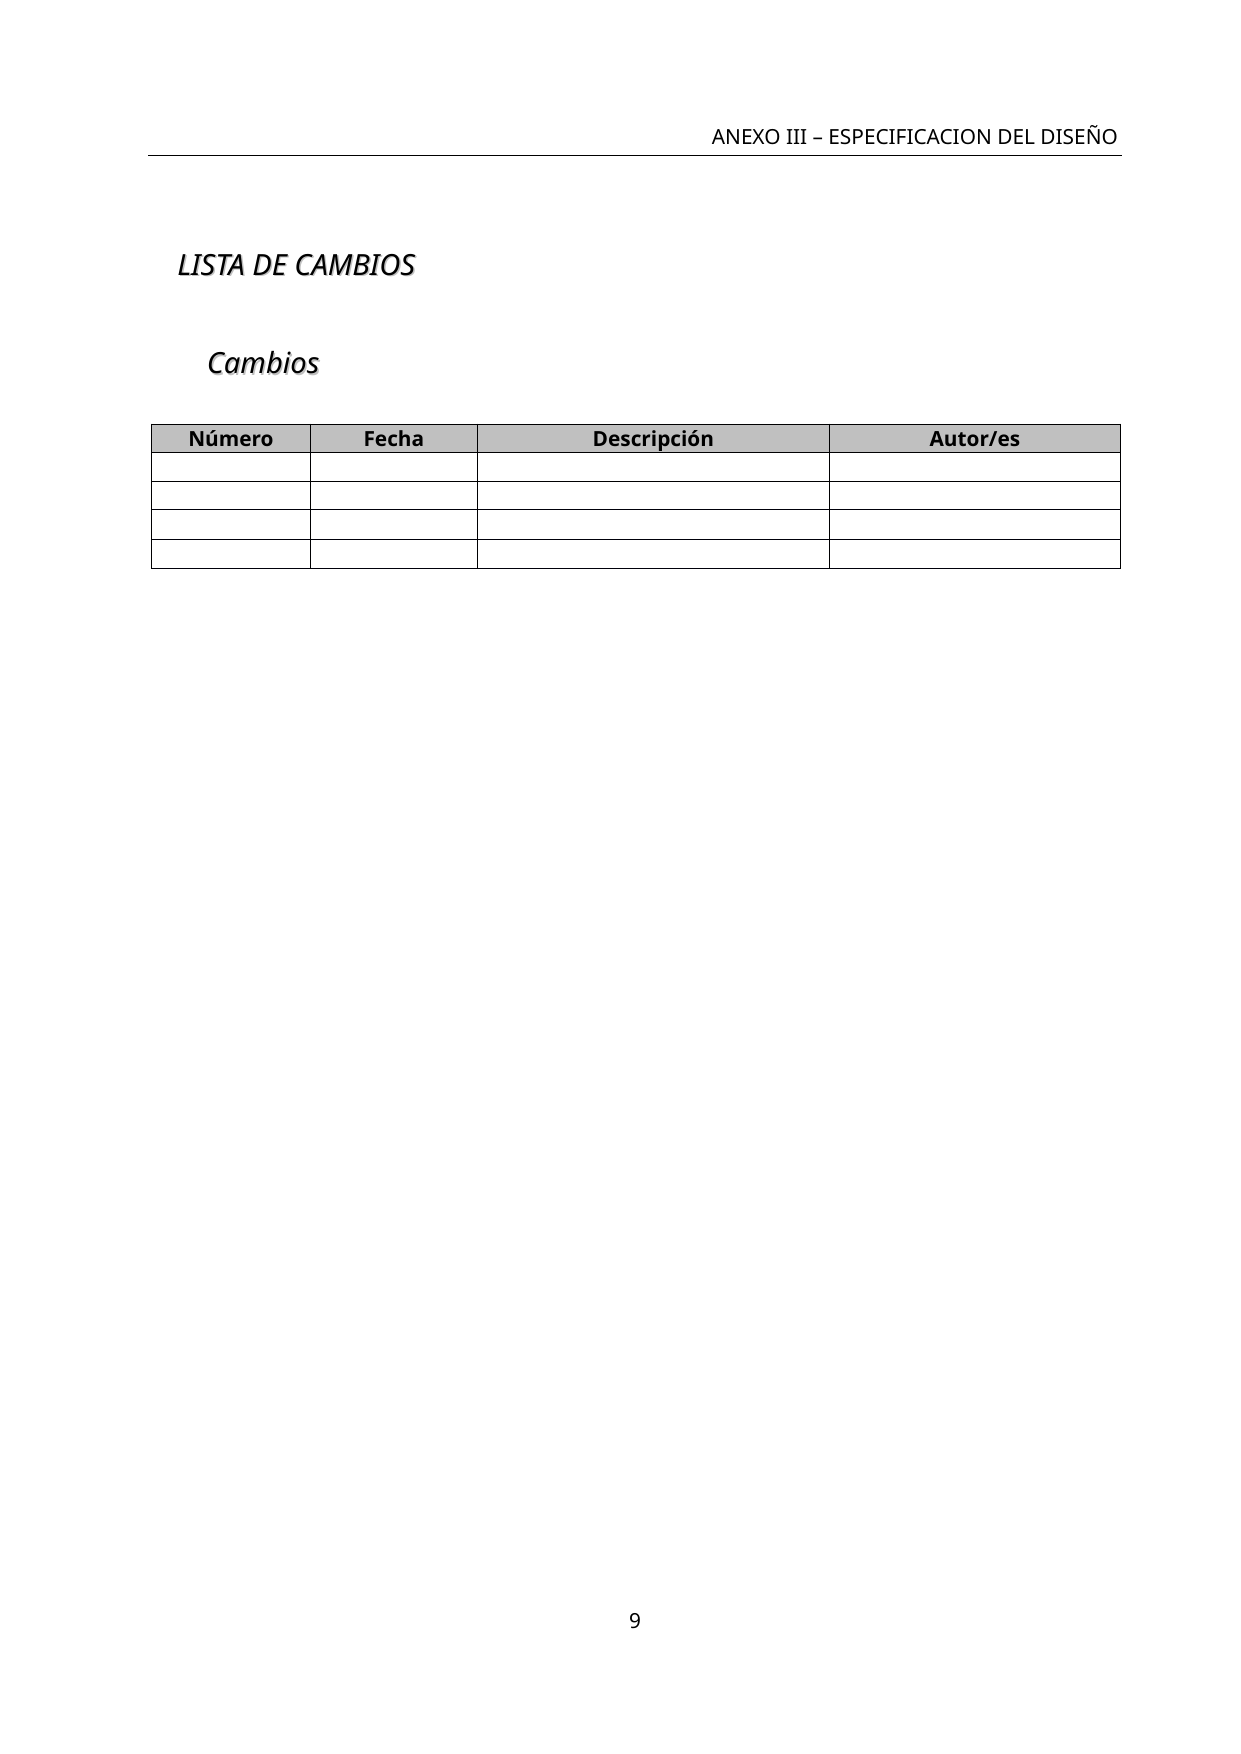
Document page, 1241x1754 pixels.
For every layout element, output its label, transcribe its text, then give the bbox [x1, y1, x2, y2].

table_cell [311, 482, 477, 509]
subtitle Cambios [207, 343, 1122, 382]
table_cell [830, 482, 1120, 509]
table_header Número [152, 425, 310, 452]
table_cell [478, 482, 829, 509]
table_cell [152, 453, 310, 481]
subtitle Lista de cambios [177, 244, 1122, 284]
table_cell [830, 540, 1120, 568]
table_cell [478, 540, 829, 568]
table_cell [152, 540, 310, 568]
table_cell [311, 540, 477, 568]
table_cell [478, 510, 829, 539]
table_cell [152, 482, 310, 509]
table_cell [152, 510, 310, 539]
table_cell [311, 453, 477, 481]
table_cell [830, 510, 1120, 539]
table_header Autor/es [830, 425, 1120, 452]
table_cell [311, 510, 477, 539]
table_cell [478, 453, 829, 481]
table_header Descripción [478, 425, 829, 452]
table_cell [830, 453, 1120, 481]
table_header Fecha [311, 425, 477, 452]
